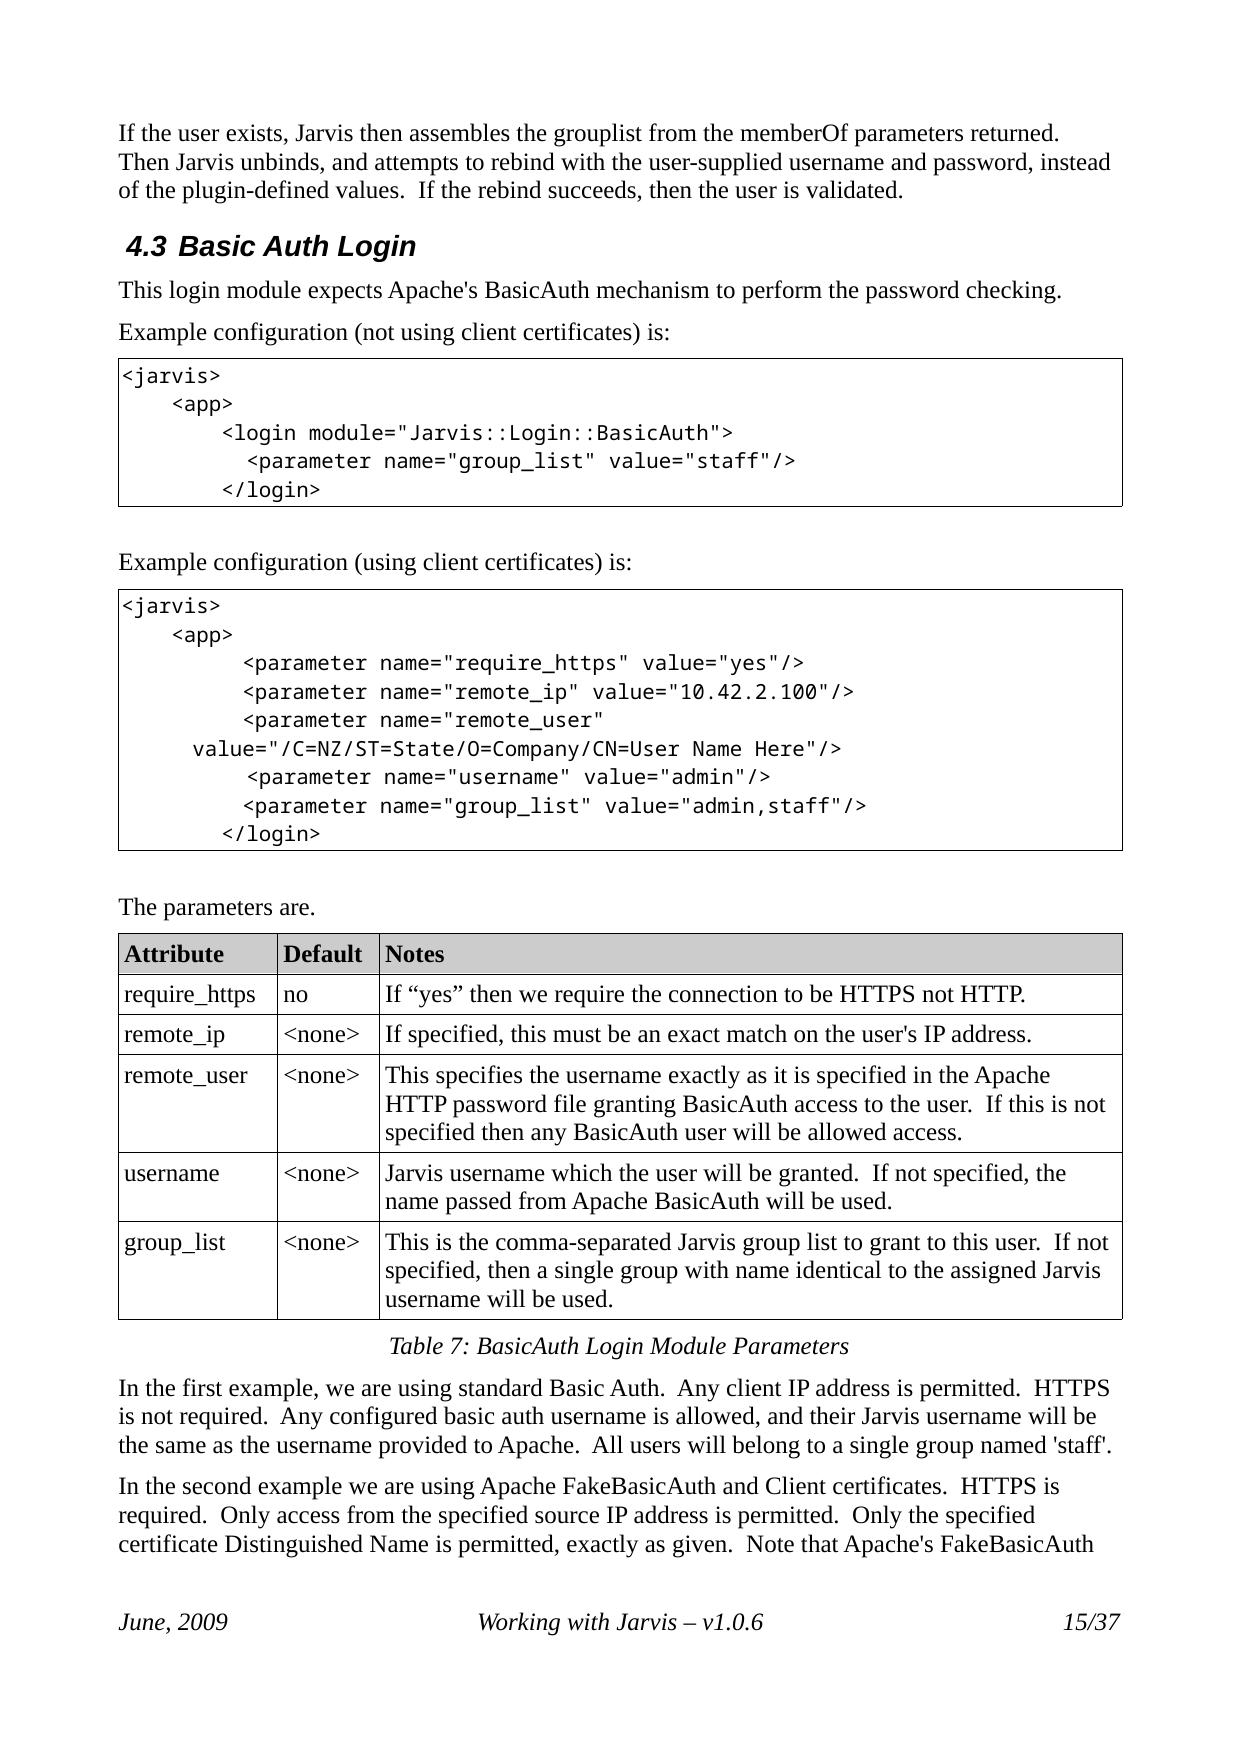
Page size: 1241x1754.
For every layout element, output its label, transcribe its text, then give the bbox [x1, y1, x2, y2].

table_cell no [278, 975, 379, 1014]
text <parameter name="group_list" value="admin,staff"/> [119, 788, 1122, 816]
table_cell group_list [119, 1222, 277, 1319]
table_cell If specified, this must be an exact match on the user's IP address. [380, 1015, 1122, 1054]
text This login module expects Apache's BasicAuth mechanism to perform the password checking. [118, 275, 1122, 304]
table_cell <none> [278, 1015, 379, 1054]
text <app> [119, 386, 1122, 415]
table_cell <none> [278, 1055, 379, 1152]
text <parameter name="remote_user" [119, 702, 1122, 731]
table_header Default [278, 934, 379, 973]
text Example configuration (using client certificates) is: [118, 547, 1122, 576]
table_cell remote_user [119, 1055, 277, 1152]
text <parameter name="group_list" value="staff"/> [119, 443, 1122, 472]
table_cell This specifies the username exactly as it is specified in the Apache HTTP password file granting BasicAuth access to the user. If this is not specified then any BasicAuth user will be allowed access. [380, 1055, 1122, 1152]
text </login> [119, 816, 1122, 850]
text <app> [119, 617, 1122, 646]
text <parameter name="username" value="admin"/> [119, 759, 1122, 788]
text In the first example, we are using standard Basic Auth. Any client IP address is permitted. HTTPS is not required. Any configured basic auth username is allowed, and their Jarvis username will be the same as the username provided to Apache. All users will belong to a single group named 'staff'. [118, 1373, 1122, 1459]
table_cell require_https [119, 975, 277, 1014]
table_header Attribute [119, 934, 277, 973]
text value="/C=NZ/ST=State/O=Company/CN=User Name Here"/> [119, 731, 1122, 759]
text The parameters are. [118, 892, 1122, 921]
text If the user exists, Jarvis then assembles the grouplist from the memberOf parameters returned. Then Jarvis unbinds, and attempts to rebind with the user-supplied username and password, instead of the plugin-defined values. If the rebind succeeds, then the user is validated. [118, 118, 1122, 204]
text <parameter name="require_https" value="yes"/> [119, 646, 1122, 674]
table_cell Jarvis username which the user will be granted. If not specified, the name passed from Apache BasicAuth will be used. [380, 1153, 1122, 1221]
table_cell <none> [278, 1222, 379, 1319]
subtitle Basic Auth Login [118, 229, 1122, 263]
table_cell username [119, 1153, 277, 1221]
text Table 7: BasicAuth Login Module Parameters [118, 1331, 1122, 1360]
table_cell If “yes” then we require the connection to be HTTPS not HTTP. [380, 975, 1122, 1014]
text <jarvis> [119, 359, 1122, 386]
text In the second example we are using Apache FakeBasicAuth and Client certificates. HTTPS is required. Only access from the specified source IP address is permitted. Only the specified certificate Distinguished Name is permitted, exactly as given. Note that Apache's FakeBasicAuth [118, 1471, 1122, 1558]
text </login> [119, 472, 1122, 506]
table_header Notes [380, 934, 1122, 973]
text <jarvis> [119, 590, 1122, 617]
table_cell remote_ip [119, 1015, 277, 1054]
table_cell <none> [278, 1153, 379, 1221]
text <login module="Jarvis::Login::BasicAuth"> [119, 415, 1122, 443]
text <parameter name="remote_ip" value="10.42.2.100"/> [119, 674, 1122, 702]
table_cell This is the comma-separated Jarvis group list to grant to this user. If not specified, then a single group with name identical to the assigned Jarvis username will be used. [380, 1222, 1122, 1319]
text Example configuration (not using client certificates) is: [118, 317, 1122, 345]
